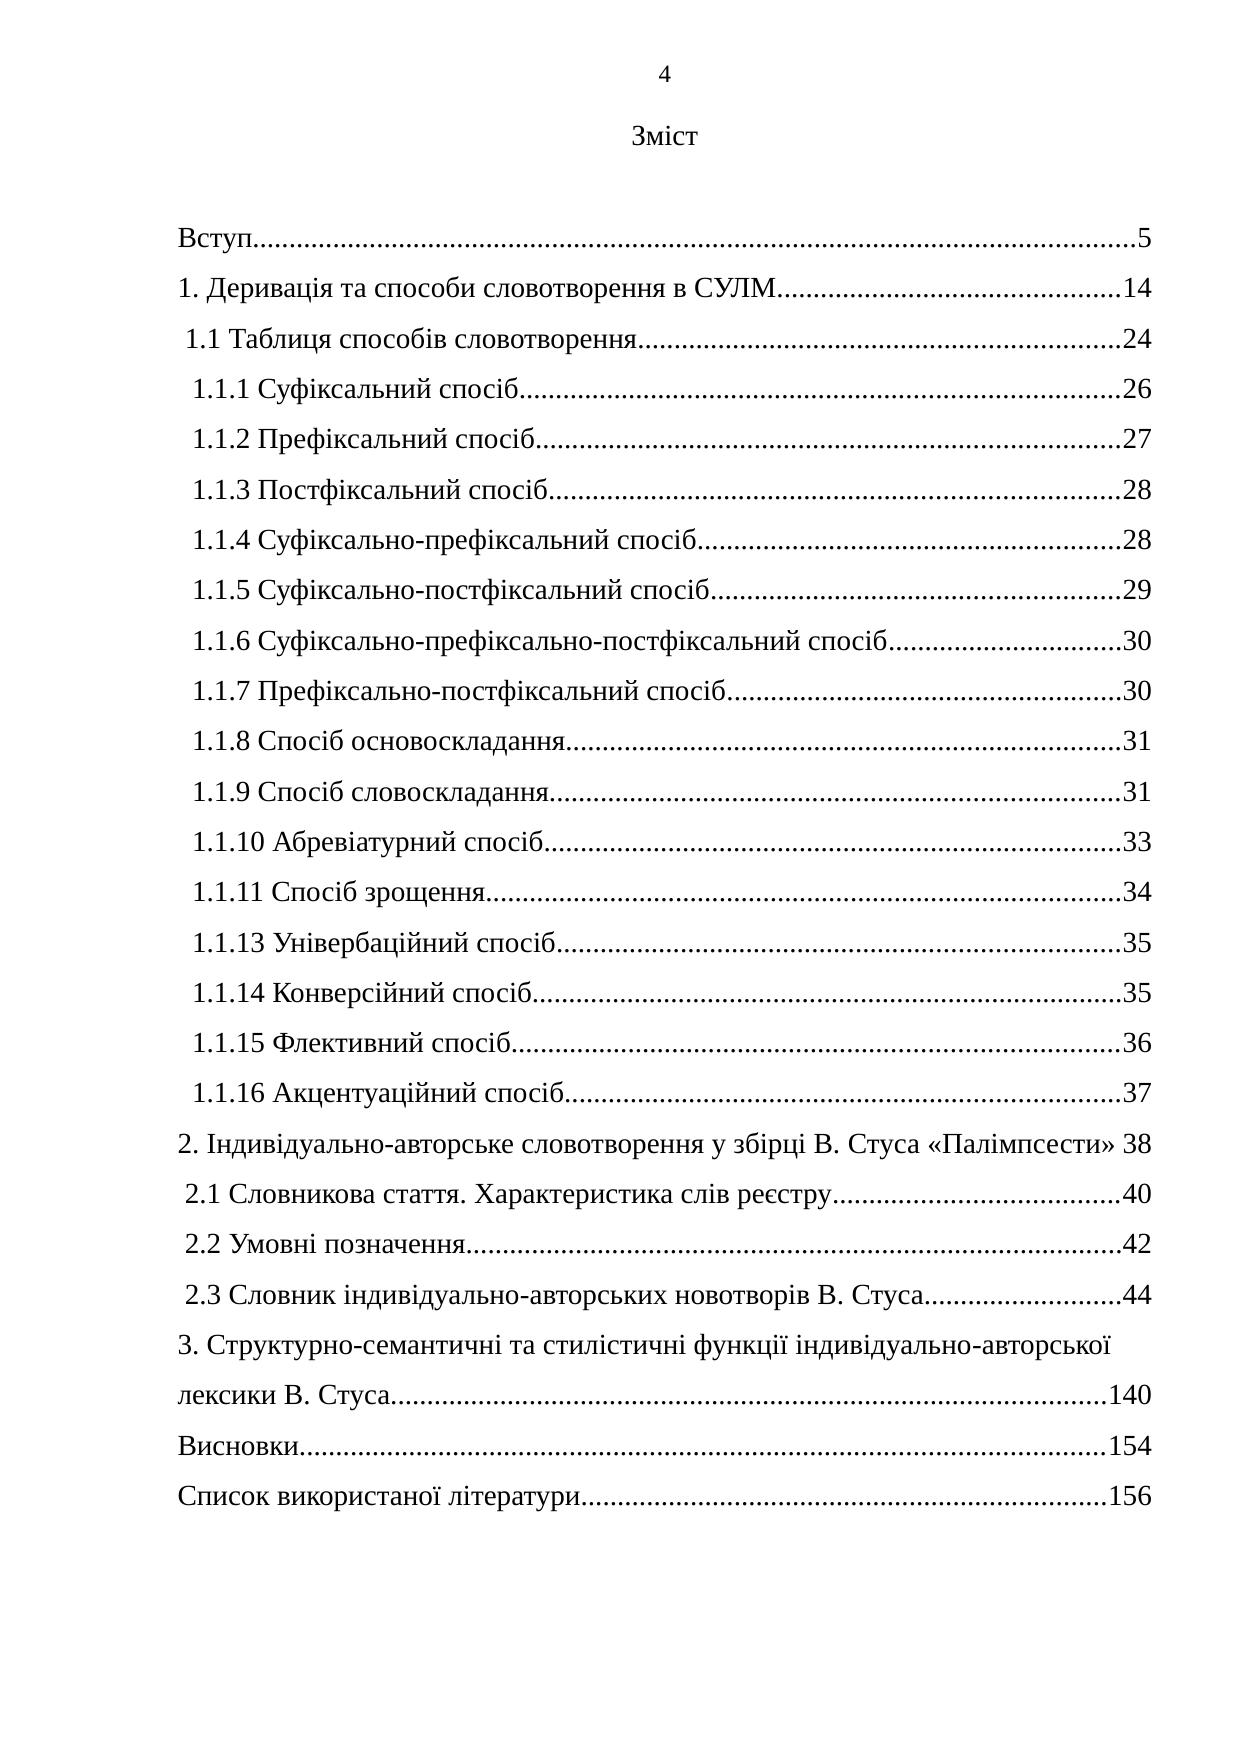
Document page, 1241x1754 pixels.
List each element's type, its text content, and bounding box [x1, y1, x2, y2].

text 1.1.2 Префіксальний спосіб 27 [177, 422, 1152, 455]
text Список використаної літератури 156 [177, 1478, 1152, 1512]
text 1.1.10 Абревіатурний спосіб 33 [177, 824, 1152, 858]
subtitle Зміст [177, 118, 1152, 152]
text 1.1.16 Акцентуаційний спосіб 37 [177, 1076, 1152, 1109]
text 1.1.1 Суфіксальний спосіб 26 [177, 371, 1152, 405]
text 1.1.13 Універбаційний спосіб 35 [177, 925, 1152, 958]
text 2.3 Словник індивідуально‑авторських новотворів В. Стуса 44 [177, 1277, 1152, 1310]
text 1.1.14 Конверсійний спосіб 35 [177, 975, 1152, 1008]
text 1.1.7 Префіксально-постфіксальний спосіб 30 [177, 673, 1152, 707]
text 1.1 Таблиця способів словотворення 24 [177, 321, 1152, 354]
text 1.1.9 Спосіб словоскладання 31 [177, 774, 1152, 807]
text 2.1 Словникова стаття. Характеристика слів реєстру 40 [177, 1176, 1152, 1210]
text Висновки 154 [177, 1428, 1152, 1461]
text Вступ 5 [177, 220, 1152, 254]
text 1.1.15 Флективний спосіб 36 [177, 1025, 1152, 1059]
text 1.1.11 Спосіб зрощення 34 [177, 874, 1152, 908]
text 2. Індивідуально-авторське словотворення у збірці В. Стуса «Палімпсести» 38 [177, 1126, 1152, 1159]
text 3. Структурно‑семантичні та стилістичні функції індивідуально‑авторської лексики В. Стуса 140 [177, 1327, 1152, 1411]
text 1.1.8 Спосіб основоскладання 31 [177, 723, 1152, 757]
text 1. Деривація та способи словотворення в СУЛМ 14 [177, 271, 1152, 304]
text 1.1.4 Суфіксально-префіксальний спосіб 28 [177, 522, 1152, 556]
text 1.1.5 Суфіксально-постфіксальний спосіб 29 [177, 572, 1152, 606]
text 1.1.3 Постфіксальний спосіб 28 [177, 472, 1152, 505]
text 2.2 Умовні позначення 42 [177, 1227, 1152, 1260]
text 1.1.6 Суфіксально-префіксально-постфіксальний спосіб 30 [177, 623, 1152, 656]
